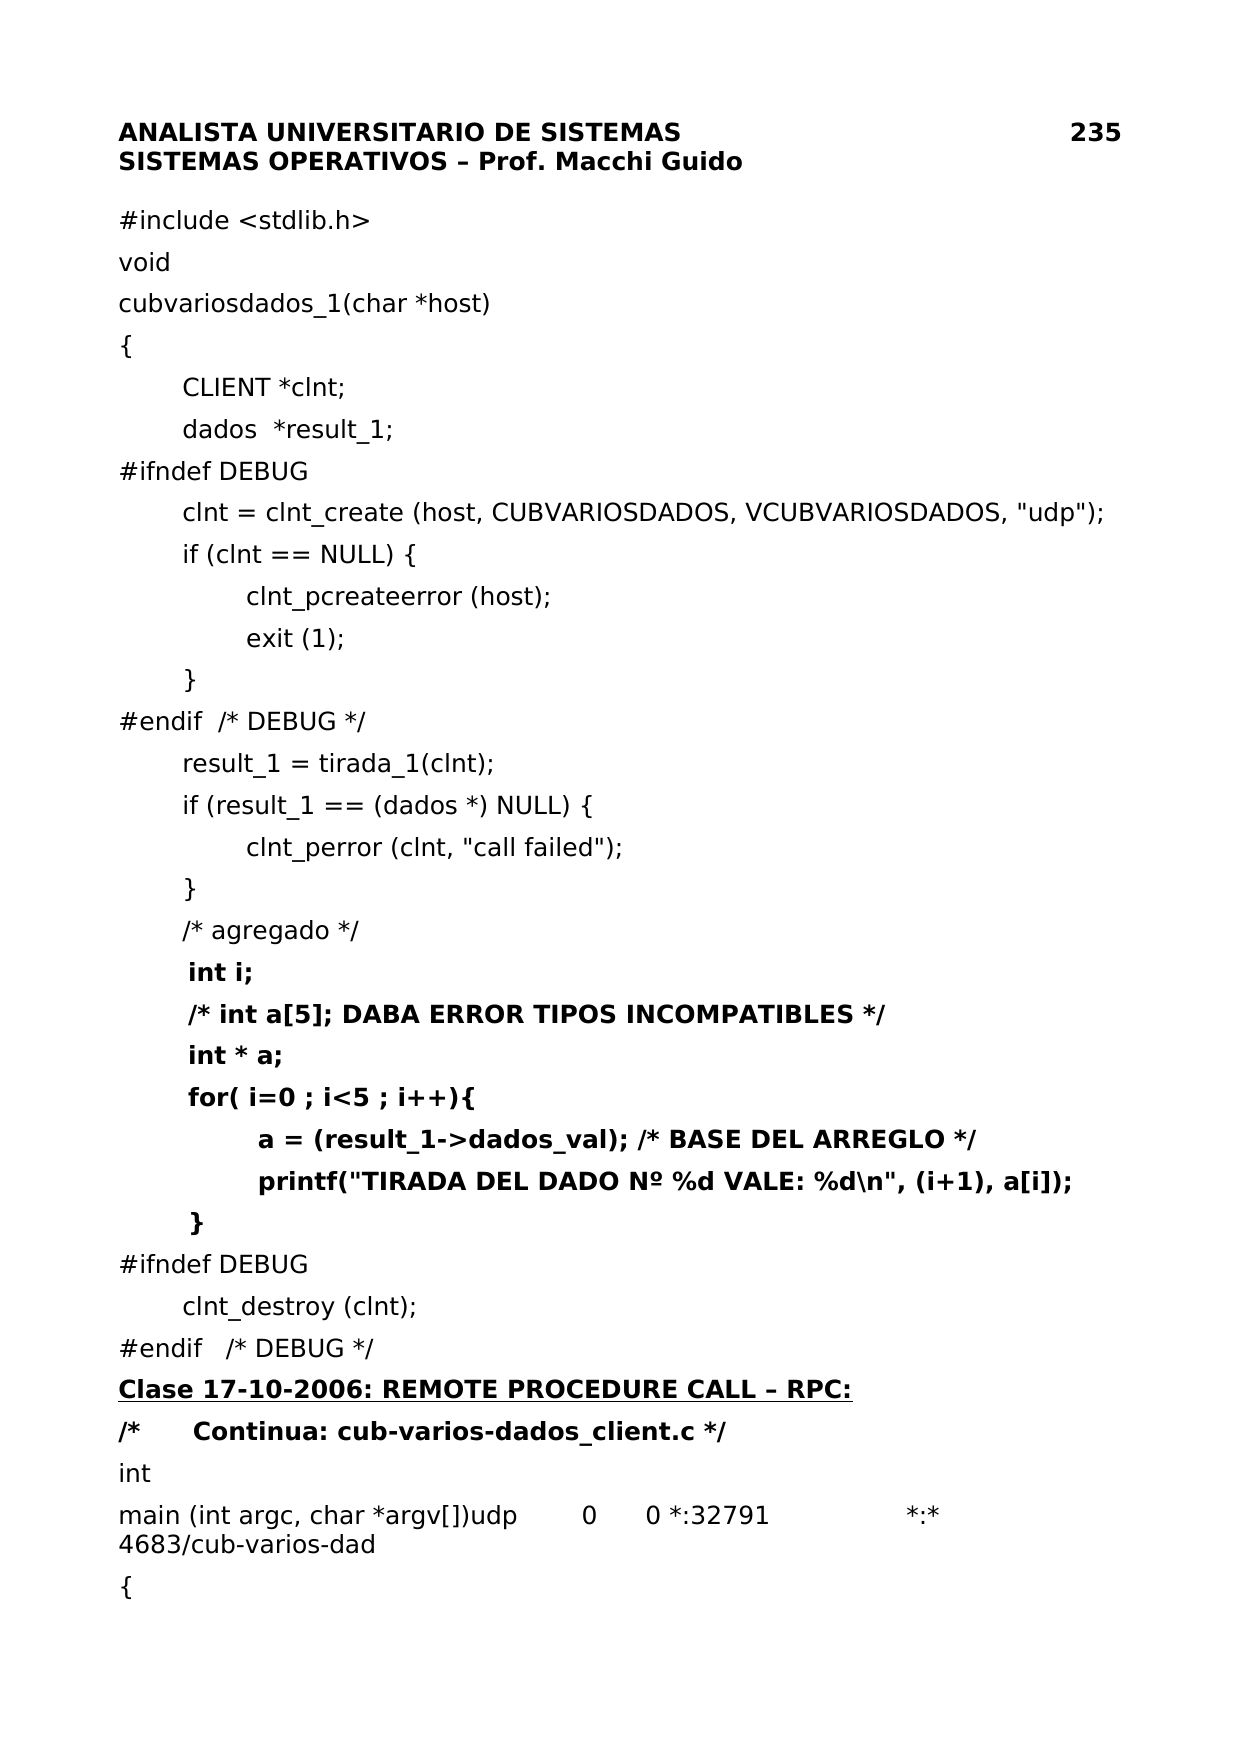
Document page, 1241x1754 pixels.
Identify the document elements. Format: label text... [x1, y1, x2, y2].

text void [118, 248, 1122, 277]
text } [118, 1209, 1122, 1238]
text dados *result_1; [118, 415, 1122, 444]
text main (int argc, char *argv[])udp 0 0 *:32791 *:* 4683/cub-varios-dad [118, 1501, 1122, 1559]
text } [118, 874, 1122, 904]
text /* int a[5]; DABA ERROR TIPOS INCOMPATIBLES */ [118, 1000, 1122, 1029]
text int i; [118, 958, 1122, 987]
text exit (1); [118, 624, 1122, 653]
text { [118, 1572, 1122, 1601]
text #ifndef DEBUG [118, 457, 1122, 486]
text /* Continua: cub-varios-dados_client.c */ [118, 1417, 1122, 1447]
text cubvariosdados_1(char *host) [118, 290, 1122, 319]
text result_1 = tirada_1(clnt); [118, 749, 1122, 778]
text #include <stdlib.h> [118, 206, 1122, 235]
text if (result_1 == (dados *) NULL) { [118, 791, 1122, 820]
text for( i=0 ; i<5 ; i++){ [118, 1083, 1122, 1113]
text /* agregado */ [118, 916, 1122, 946]
text } [118, 666, 1122, 695]
text clnt_destroy (clnt); [118, 1292, 1122, 1321]
text int * a; [118, 1042, 1122, 1071]
text printf("TIRADA DEL DADO Nº %d VALE: %d\n", (i+1), a[i]); [118, 1167, 1122, 1196]
text Clase 17-10-2006: REMOTE PROCEDURE CALL – RPC: [118, 1376, 1122, 1405]
text clnt = clnt_create (host, CUBVARIOSDADOS, VCUBVARIOSDADOS, "udp"); [118, 498, 1122, 528]
text #ifndef DEBUG [118, 1250, 1122, 1280]
text { [118, 331, 1122, 361]
text if (clnt == NULL) { [118, 540, 1122, 569]
text clnt_pcreateerror (host); [118, 582, 1122, 611]
text clnt_perror (clnt, "call failed"); [118, 833, 1122, 862]
text CLIENT *clnt; [118, 373, 1122, 402]
text #endif /* DEBUG */ [118, 707, 1122, 737]
text int [118, 1459, 1122, 1488]
text a = (result_1->dados_val); /* BASE DEL ARREGLO */ [118, 1125, 1122, 1154]
text #endif /* DEBUG */ [118, 1334, 1122, 1363]
